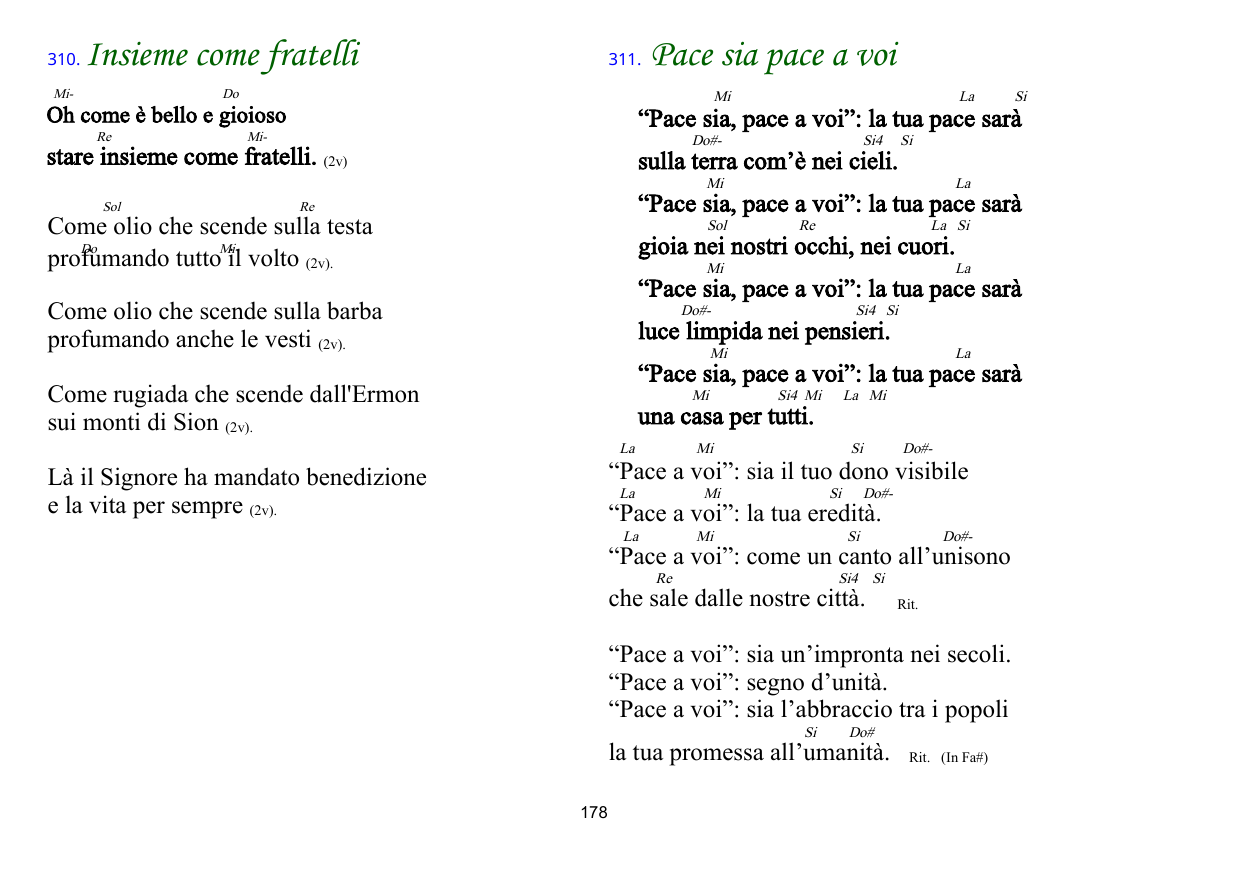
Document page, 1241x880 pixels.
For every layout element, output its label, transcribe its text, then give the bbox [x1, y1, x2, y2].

text “Pace a voi”: la tua eredità. [608, 499, 1140, 527]
text 310. Insieme come fratelli [47, 35, 579, 76]
text sulla terra com’è nei cieli. [608, 147, 1140, 174]
text “Pace sia, pace a voi”: la tua pace sarà [608, 104, 1140, 132]
text “Pace a voi”: sia un’impronta nei secoli. [608, 640, 1140, 668]
subtitle Mi La [608, 174, 1140, 189]
subtitle Do Mi- [47, 240, 579, 255]
text La Mi Si Do#- [608, 429, 1140, 457]
text “Pace a voi”: sia il tuo dono visibile [608, 457, 1140, 485]
text Come olio che scende sulla testa [47, 212, 579, 240]
text profumando tutto il volto (2v). [51, 255, 579, 269]
text Come olio che scende sulla barba [47, 297, 579, 325]
subtitle La Mi Si Do#- [608, 527, 1140, 542]
subtitle “Pace sia, pace a voi”: la tua pace sarà [638, 189, 1140, 217]
subtitle Re Mi- [46, 127, 579, 142]
subtitle “Pace sia, pace a voi”: la tua pace sarà [638, 274, 1140, 302]
text gioia nei nostri occhi, nei cuori. [608, 232, 1140, 259]
text “Pace a voi”: segno d’unità. [608, 668, 1140, 695]
subtitle Re Si4 Si [608, 570, 1140, 584]
subtitle Mi La [608, 259, 1140, 274]
subtitle Sol Re [63, 197, 579, 212]
text stare insieme come fratelli. (2v) [46, 142, 579, 170]
subtitle Mi La [608, 344, 1140, 359]
subtitle Mi La Si [608, 76, 1140, 104]
subtitle Mi Si4 Mi La Mi [608, 387, 1140, 402]
subtitle Si Do# [608, 723, 1140, 738]
text profumando anche le vesti (2v). [47, 325, 579, 353]
subtitle Do#- Si4 Si [608, 302, 1140, 317]
subtitle “Pace sia, pace a voi”: la tua pace sarà [638, 359, 1140, 387]
subtitle La Mi Si Do#- [608, 485, 1140, 499]
text “Pace a voi”: sia l’abbraccio tra i popoli [608, 695, 1140, 723]
text luce limpida nei pensieri. [608, 317, 1140, 344]
subtitle Do#- Si4 Si [608, 132, 1140, 147]
text sui monti di Sion (2v). [47, 408, 579, 436]
text Sol Re La Si [608, 217, 1140, 232]
text una casa per tutti. [608, 402, 1140, 429]
text Là il Signore ha mandato benedizione [47, 463, 579, 491]
text e la vita per sempre (2v). [47, 491, 579, 519]
text Come rugiada che scende dall'Ermon [47, 380, 579, 408]
text che sale dalle nostre città. Rit. [608, 584, 1140, 612]
subtitle Oh come è bello e gioioso [46, 102, 579, 127]
text “Pace a voi”: come un canto all’unisono [608, 542, 1140, 570]
subtitle Mi- Do [46, 76, 579, 102]
text 311. Pace sia pace a voi [608, 35, 1140, 76]
text la tua promessa all’umanità. Rit. (In Fa#) [608, 738, 1140, 766]
